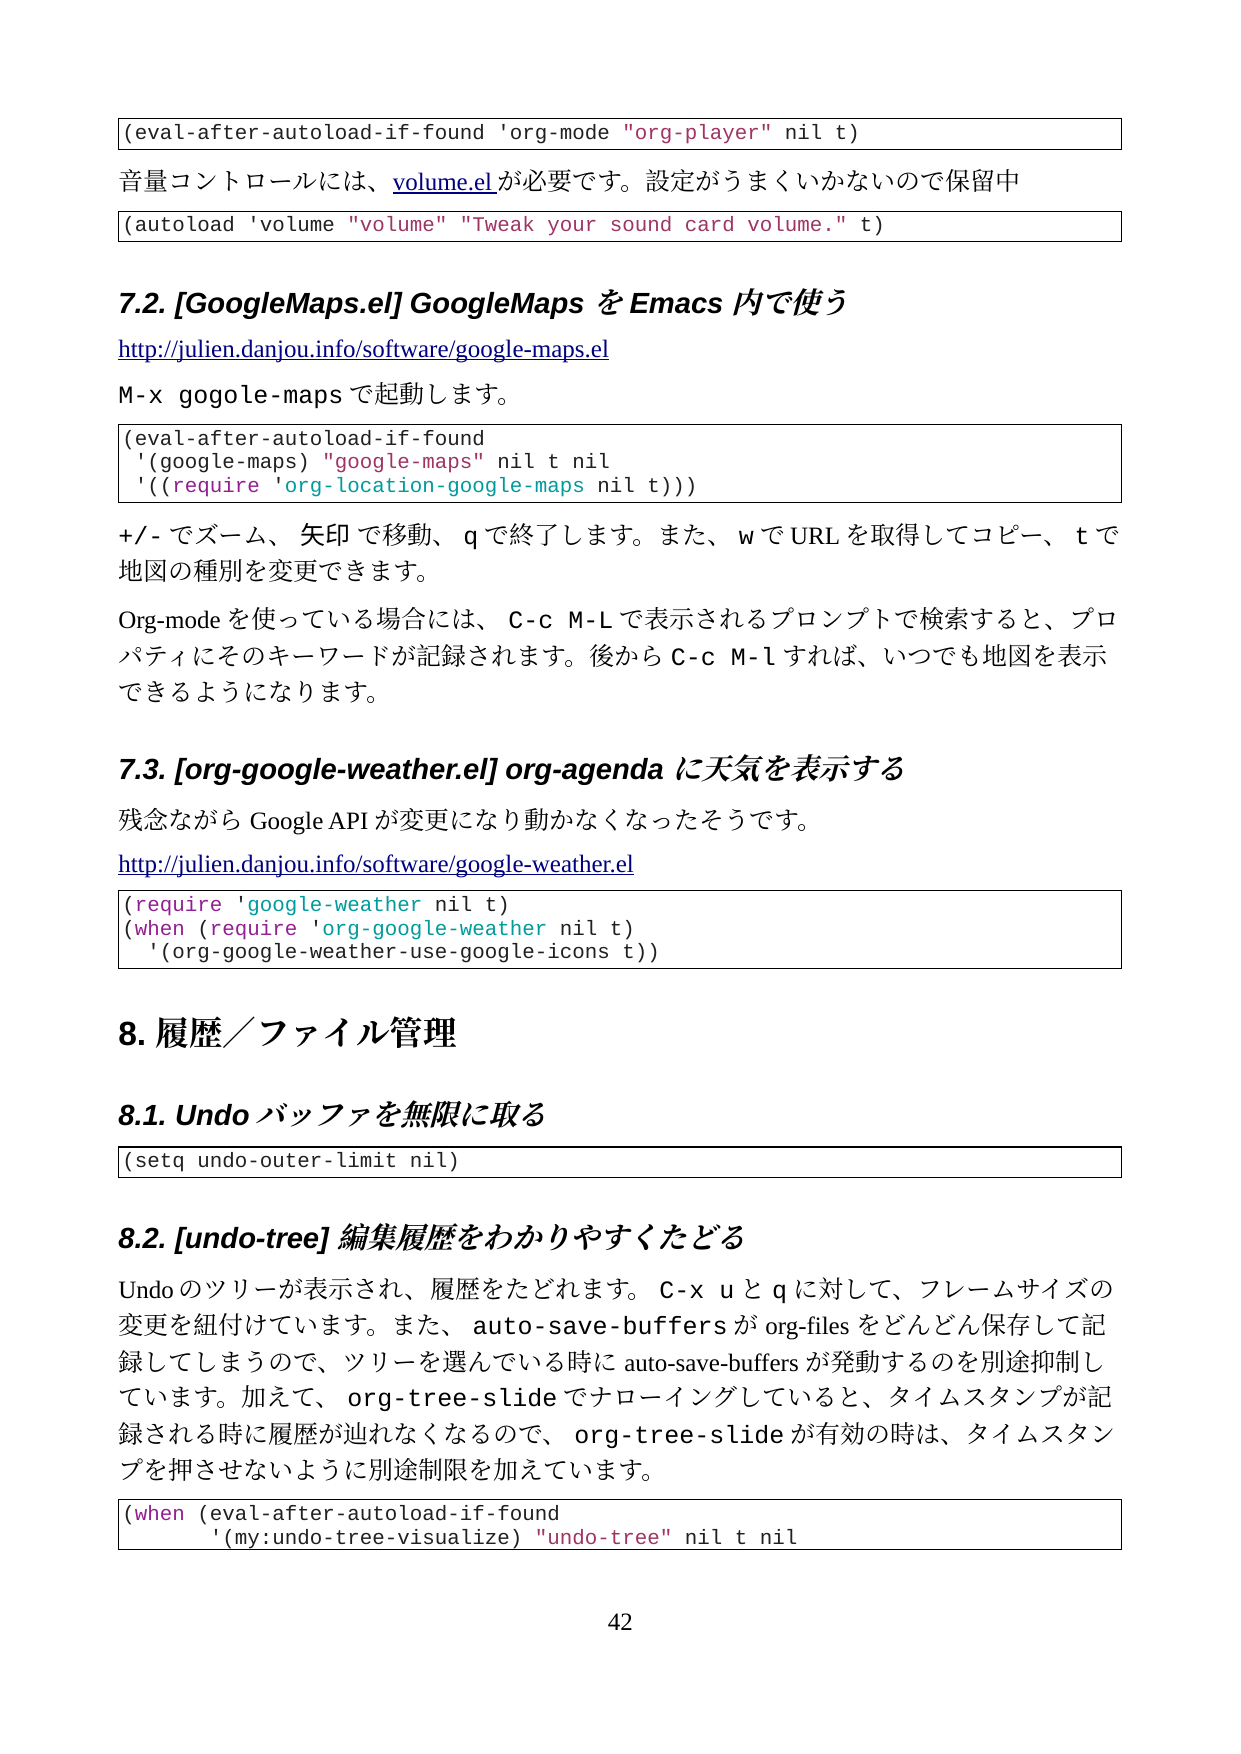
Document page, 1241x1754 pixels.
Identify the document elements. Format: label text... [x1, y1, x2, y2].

text (when (eval-after-autoload-if-found [119, 1500, 1121, 1523]
subtitle [undo-tree] 編集履歴をわかりやすくたどる [118, 1215, 1122, 1257]
text '((require 'org-location-google-maps nil t))) [119, 471, 1121, 502]
text (autoload 'volume "volume" "Tweak your sound card volume." t) [119, 212, 1121, 241]
text (eval-after-autoload-if-found [119, 425, 1121, 447]
text (eval-after-autoload-if-found 'org-mode "org-player" nil t) [119, 119, 1121, 149]
text http://julien.danjou.info/software/google-weather.el [118, 849, 1122, 877]
text '(my:undo-tree-visualize) "undo-tree" nil t nil [119, 1523, 1121, 1549]
text +/- でズーム、 矢印 で移動、 q で終了します。また、 w でURLを取得してコピー、 t で地図の種別を変更できます。 [118, 515, 1122, 587]
text 残念ながら Google API が変更になり動かなくなったそうです。 [118, 800, 1122, 836]
text (when (require 'org-google-weather nil t) [119, 914, 1121, 937]
subtitle [GoogleMaps.el] GoogleMaps を Emacs 内で使う [118, 279, 1122, 321]
text 音量コントロールには、volume.elが必要です。設定がうまくいかないので保留中 [118, 162, 1122, 198]
subtitle [org-google-weather.el] org-agenda に天気を表示する [118, 746, 1122, 788]
subtitle 履歴／ファイル管理 [118, 1006, 1122, 1054]
text M-x gogole-maps で起動します。 [118, 375, 1122, 411]
text (require 'google-weather nil t) [119, 891, 1121, 914]
text Undoのツリーが表示され、履歴をたどれます。 C-x u と q に対して、フレームサイズの変更を紐付けています。また、 auto-save-buffers が org-files をどんどん保存して記録してしまうので、ツリーを選んでいる時に auto-save-buffers が発動するのを別途抑制しています。加えて、 org-tree-slide でナローイングしていると、タイムスタンプが記録される時に履歴が辿れなくなるので、 org-tree-slide が有効の時は、タイムスタンプを押させないように別途制限を加えています。 [118, 1270, 1122, 1487]
text Org-mode を使っている場合には、 C-c M-L で表示されるプロンプトで検索すると、プロパティにそのキーワードが記録されます。後から C-c M-l すれば、いつでも地図を表示できるようになります。 [118, 600, 1122, 708]
subtitle Undoバッファを無限に取る [118, 1092, 1122, 1134]
text '(org-google-weather-use-google-icons t)) [119, 937, 1121, 968]
text http://julien.danjou.info/software/google-maps.el [118, 334, 1122, 363]
text (setq undo-outer-limit nil) [119, 1148, 1121, 1177]
text '(google-maps) "google-maps" nil t nil [119, 447, 1121, 471]
